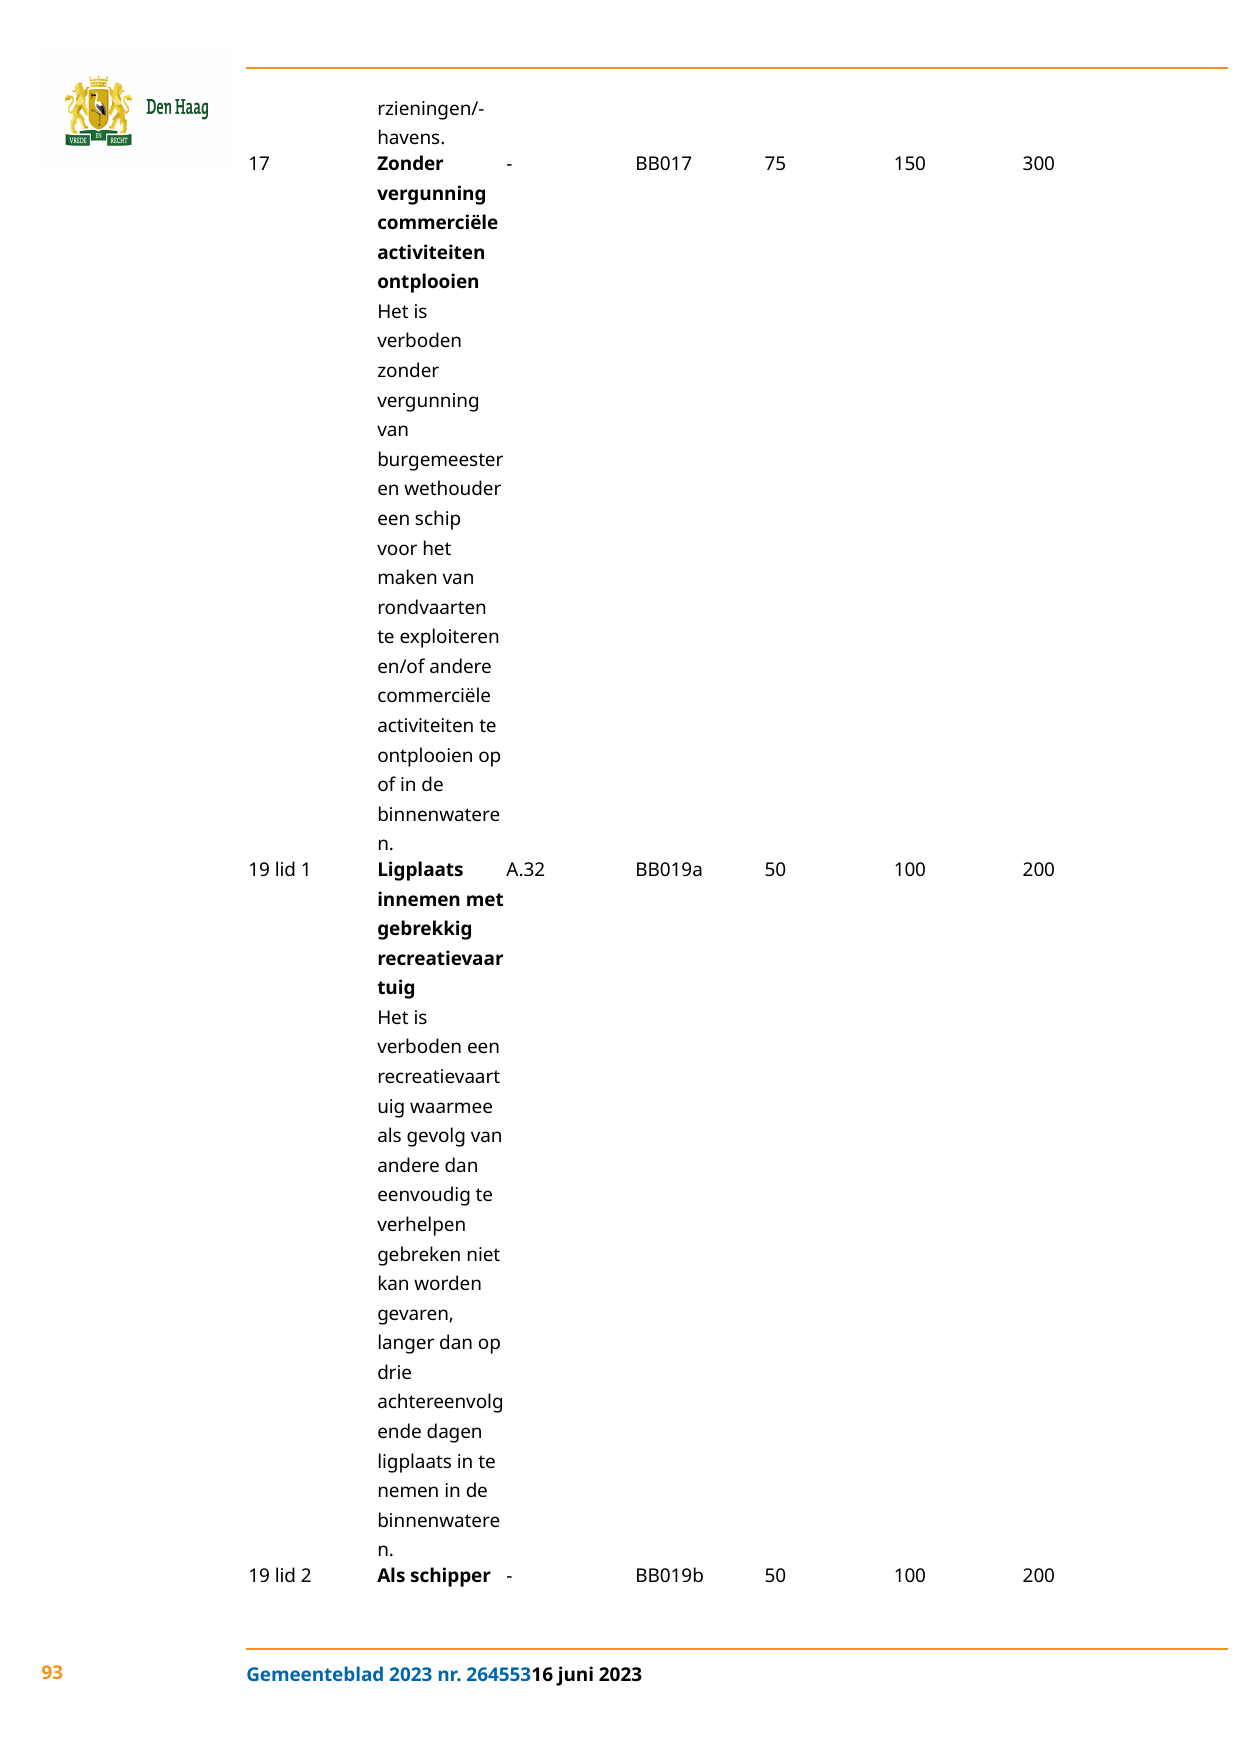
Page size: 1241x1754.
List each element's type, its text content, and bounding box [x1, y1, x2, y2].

table_cell 17 [248, 150, 377, 856]
table_cell 100 [894, 1563, 1022, 1588]
table_cell rzieningen/-havens. [377, 95, 506, 150]
table_cell - [506, 1563, 635, 1588]
table_cell 100 [894, 856, 1022, 1562]
table_cell BB019b [635, 1563, 764, 1588]
table_cell - [506, 150, 635, 856]
table_cell [635, 95, 764, 150]
table_cell BB019a [635, 856, 764, 1562]
table_cell Als schipper [377, 1563, 506, 1588]
table_cell 50 [764, 856, 893, 1562]
table_cell BB017 [635, 150, 764, 856]
table_cell 300 [1023, 150, 1152, 856]
table_cell [894, 95, 1022, 150]
table_cell [764, 95, 893, 150]
table_cell 150 [894, 150, 1022, 856]
table_cell [1023, 95, 1152, 150]
table_cell 19 lid 2 [248, 1563, 377, 1588]
picture [41, 47, 231, 172]
table_cell [248, 95, 377, 150]
table_cell Ligplaats innemen met gebrekkig recreatievaartuig Het is verboden een recreatievaartuig waarmee als gevolg van andere dan eenvoudig te verhelpen gebreken niet kan worden gevaren, langer dan op drie achtereenvolgende dagen ligplaats in te nemen in de binnenwateren. [377, 856, 506, 1562]
table_cell Zonder vergunning commerciële activiteiten ontplooien Het is verboden zonder vergunning van burgemeester en wethouder een schip voor het maken van rondvaarten te exploiteren en/of andere commerciële activiteiten te ontplooien op of in de binnenwateren. [377, 150, 506, 856]
table_cell - [506, 95, 635, 150]
table_cell 75 [764, 150, 893, 856]
table_cell 50 [764, 1563, 893, 1588]
table_cell 200 [1023, 856, 1152, 1562]
table_cell 200 [1023, 1563, 1152, 1588]
table_cell 19 lid 1 [248, 856, 377, 1562]
table_cell A.32 [506, 856, 635, 1562]
